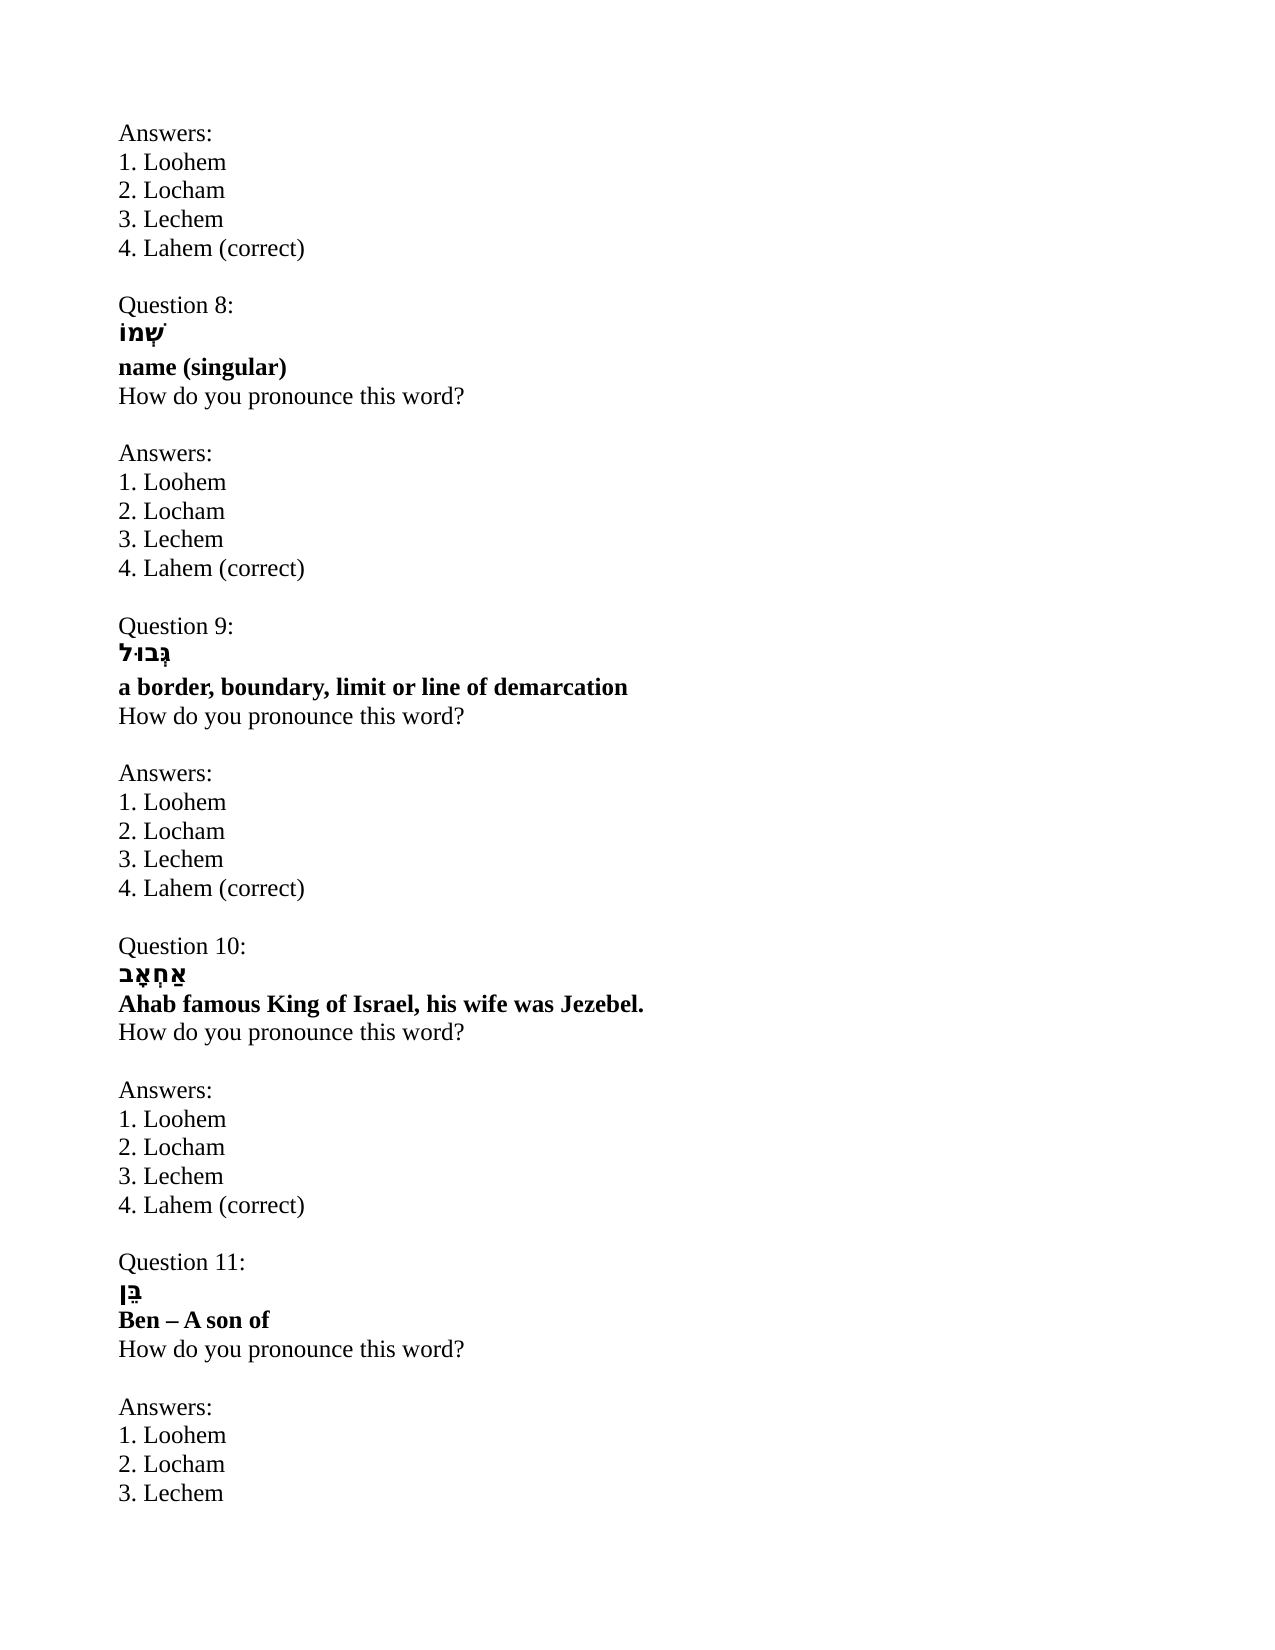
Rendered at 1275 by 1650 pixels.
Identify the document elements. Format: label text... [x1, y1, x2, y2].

text 2. Locham [118, 496, 1157, 524]
text Answers: [118, 1392, 1157, 1420]
text 4. Lahem (correct) [118, 873, 1157, 902]
text אַחְאָב‎ [118, 959, 1157, 989]
text How do you pronounce this word? [118, 701, 1157, 729]
text Answers: [118, 758, 1157, 787]
text How do you pronounce this word? [118, 1334, 1157, 1363]
text Answers: [118, 118, 1157, 147]
text name (singular) [118, 352, 1157, 381]
text 4. Lahem (correct) [118, 1190, 1157, 1219]
text Answers: [118, 438, 1157, 467]
text How do you pronounce this word? [118, 381, 1157, 409]
text שְׁמוֹ [118, 319, 1157, 352]
text 1. Loohem [118, 1104, 1157, 1132]
text 2. Locham [118, 816, 1157, 844]
text Ben – A son of [118, 1305, 1157, 1334]
text a border, boundary, limit or line of demarcation [118, 672, 1157, 701]
text Question 9: [118, 611, 1157, 639]
text How do you pronounce this word? [118, 1017, 1157, 1046]
text Question 11: [118, 1247, 1157, 1276]
text 4. Lahem (correct) [118, 233, 1157, 262]
text 1. Loohem [118, 467, 1157, 496]
text Question 10: [118, 931, 1157, 959]
text 3. Lechem [118, 1161, 1157, 1190]
text Answers: [118, 1075, 1157, 1104]
text Question 8: [118, 291, 1157, 319]
text 3. Lechem [118, 844, 1157, 873]
text 4. Lahem (correct) [118, 553, 1157, 582]
text 3. Lechem [118, 1478, 1157, 1507]
text גְּבוּל [118, 639, 1157, 672]
text 3. Lechem [118, 204, 1157, 233]
text Ahab famous King of Israel, his wife was Jezebel. [118, 989, 1157, 1017]
text 2. Locham [118, 176, 1157, 204]
text 3. Lechem [118, 524, 1157, 553]
text 2. Locham [118, 1132, 1157, 1161]
text בֵּן [118, 1276, 1157, 1305]
text 1. Loohem [118, 787, 1157, 816]
text 1. Loohem [118, 147, 1157, 176]
text 1. Loohem [118, 1420, 1157, 1449]
text 2. Locham [118, 1449, 1157, 1478]
